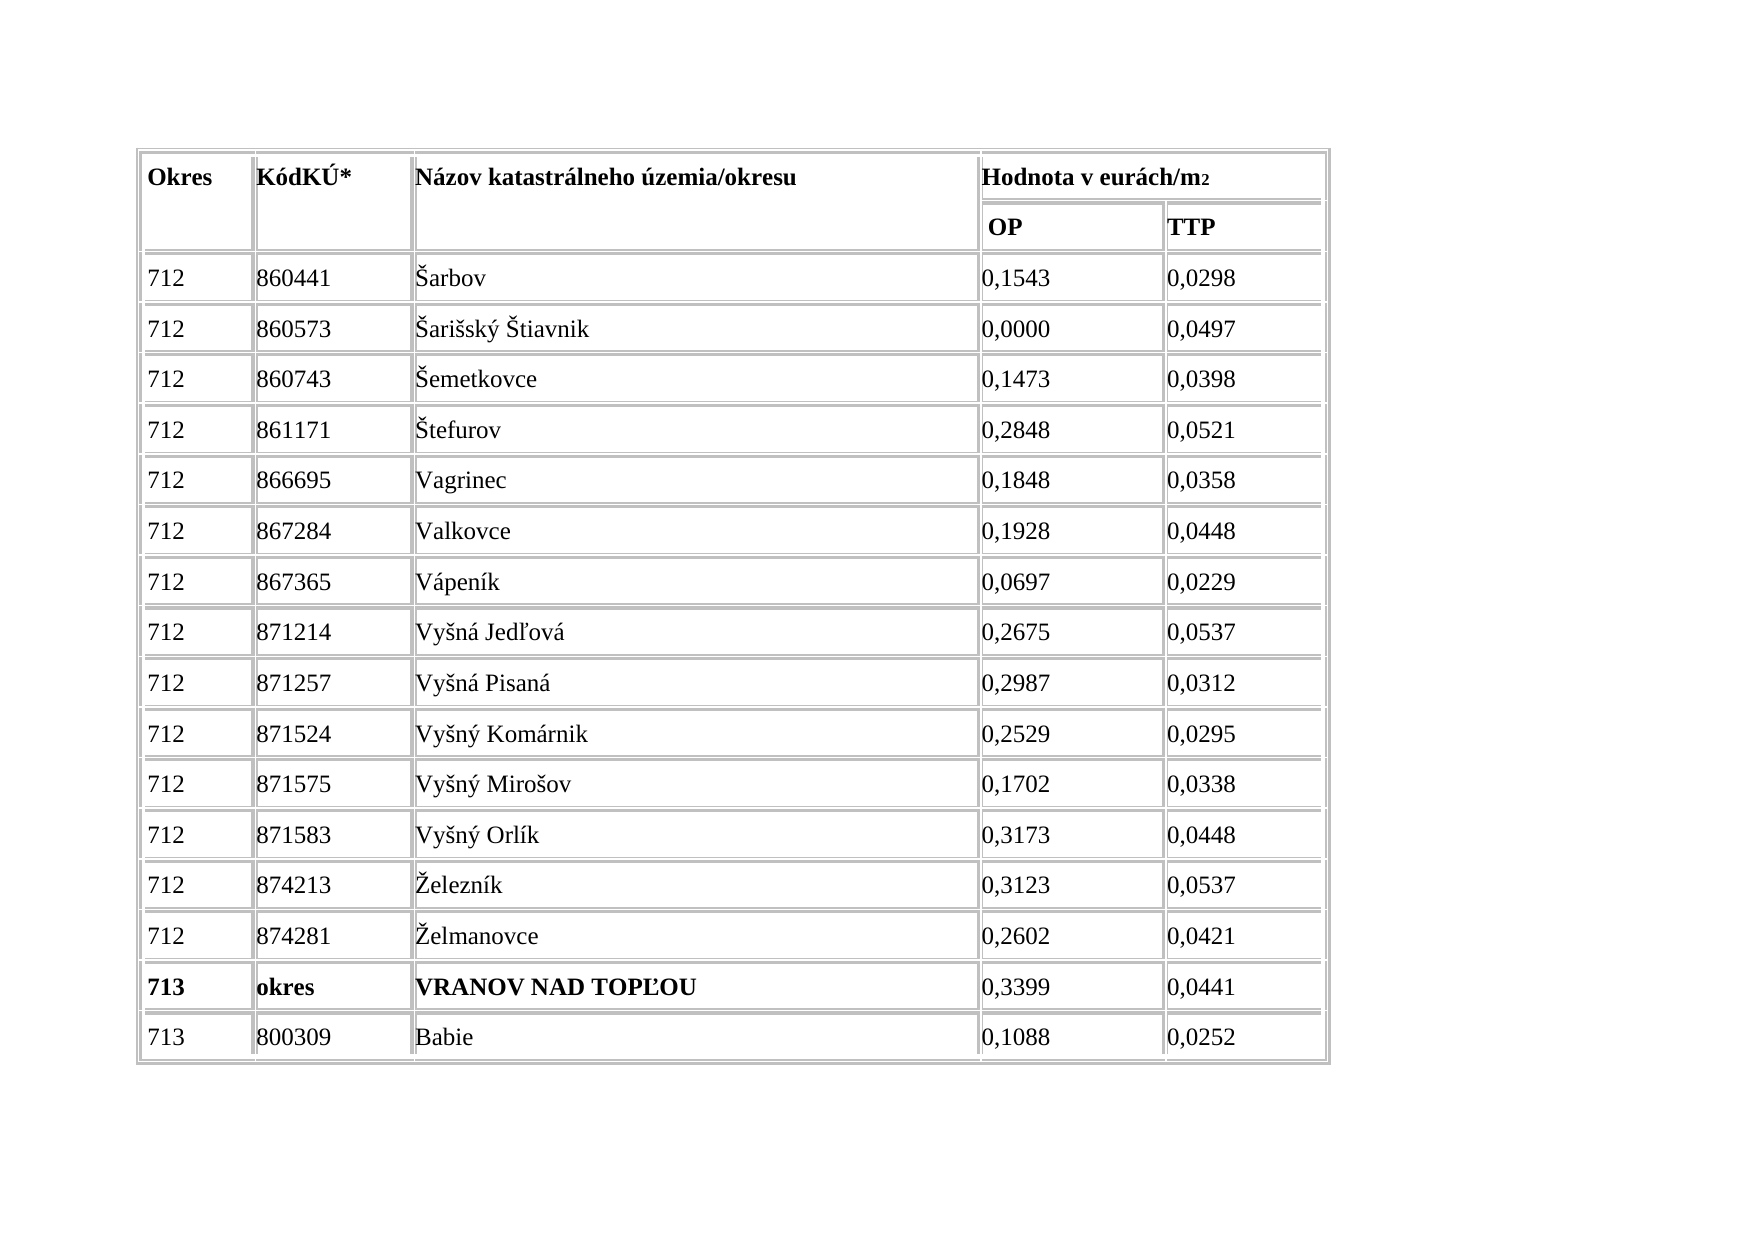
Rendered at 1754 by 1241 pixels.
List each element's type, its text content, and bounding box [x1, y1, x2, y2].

table_cell 0,2602 [983, 913, 1162, 958]
table_header Hodnota v eurách/m2 [980, 149, 1328, 198]
table_cell 712 [139, 401, 254, 451]
table_cell Vagrinec [417, 458, 977, 502]
table_cell 0,0229 [1165, 553, 1328, 603]
table_cell 0,0000 [983, 306, 1162, 350]
table_cell Železník [417, 863, 977, 907]
table_cell Vyšný Orlík [417, 812, 977, 856]
table_cell 874213 [258, 863, 410, 907]
table_cell Vyšná Pisaná [417, 660, 977, 704]
table_cell 712 [139, 806, 254, 856]
table_cell Valkovce [417, 508, 977, 553]
table_cell 800309 [255, 1008, 413, 1059]
table_cell 0,0537 [1165, 603, 1328, 654]
table_cell TTP [1165, 198, 1328, 249]
table_cell Šarbov [417, 255, 977, 299]
table_cell 0,0421 [1165, 907, 1328, 958]
table_cell 0,0252 [1165, 1008, 1328, 1059]
table_cell 713 [139, 1008, 254, 1059]
table_cell 0,1543 [983, 255, 1162, 299]
table_cell Vyšný Mirošov [417, 761, 977, 806]
table_cell Vápeník [417, 559, 977, 603]
table_cell 0,1088 [980, 1008, 1165, 1059]
table_cell okres [258, 964, 410, 1008]
table_cell 0,0441 [1165, 958, 1328, 1008]
table_cell 0,1473 [983, 356, 1162, 401]
table_cell Želmanovce [417, 913, 977, 958]
table_cell 860743 [258, 356, 410, 401]
table_cell 867284 [258, 508, 410, 553]
table_cell 712 [139, 755, 254, 806]
table_cell 0,0295 [1165, 705, 1328, 755]
table_cell 0,0448 [1165, 806, 1328, 856]
table_cell 0,2848 [983, 407, 1162, 451]
table_cell 0,3173 [983, 812, 1162, 856]
table_cell 860441 [258, 255, 410, 299]
table_cell 712 [139, 907, 254, 958]
table_cell 0,0312 [1165, 654, 1328, 704]
table_cell Šemetkovce [417, 356, 977, 401]
table_cell 0,1702 [983, 761, 1162, 806]
table_cell Vyšný Komárnik [417, 711, 977, 755]
table_cell Babie [414, 1008, 980, 1059]
table_cell 0,2675 [983, 610, 1162, 654]
table_cell 713 [139, 958, 254, 1008]
table_cell 712 [139, 502, 254, 553]
table_cell Šarišský Štiavnik [417, 306, 977, 350]
table_header Názov katastrálneho územia/okresu [414, 149, 980, 249]
table_cell 861171 [258, 407, 410, 451]
table_header KódKÚ* [255, 149, 413, 249]
table_cell 871583 [258, 812, 410, 856]
table_cell 0,0448 [1165, 502, 1328, 553]
table_cell 712 [139, 350, 254, 401]
table_cell 871214 [258, 610, 410, 654]
table_cell 712 [139, 300, 254, 350]
table_cell 0,1928 [983, 508, 1162, 553]
table_cell 0,1848 [983, 458, 1162, 502]
table_cell 712 [139, 451, 254, 502]
table_cell 0,3399 [983, 964, 1162, 1008]
table_cell VRANOV NAD TOPĽOU [417, 964, 977, 1008]
table_cell 0,0398 [1165, 350, 1328, 401]
table_cell OP [983, 205, 1162, 249]
table_cell Vyšná Jedľová [417, 610, 977, 654]
table_cell 860573 [258, 306, 410, 350]
table_cell 866695 [258, 458, 410, 502]
table_cell 712 [139, 856, 254, 907]
table_cell 871257 [258, 660, 410, 704]
table_cell 0,2529 [983, 711, 1162, 755]
table_cell 712 [139, 603, 254, 654]
table_cell 712 [139, 249, 254, 299]
table_cell 0,0298 [1165, 249, 1328, 299]
table_cell Štefurov [417, 407, 977, 451]
table_cell 874281 [258, 913, 410, 958]
table_cell 871575 [258, 761, 410, 806]
table_cell 0,3123 [983, 863, 1162, 907]
table_header Okres [142, 154, 254, 249]
table_cell 0,0537 [1165, 856, 1328, 907]
table_cell 712 [139, 705, 254, 755]
table_cell 0,2987 [983, 660, 1162, 704]
table_cell 712 [139, 654, 254, 704]
table_cell 871524 [258, 711, 410, 755]
table_cell 0,0358 [1165, 451, 1328, 502]
table_cell 0,0521 [1165, 401, 1328, 451]
table_cell 0,0497 [1165, 300, 1328, 350]
table_cell 867365 [258, 559, 410, 603]
table_cell 712 [139, 553, 254, 603]
table_cell 0,0338 [1165, 755, 1328, 806]
table_cell 0,0697 [983, 559, 1162, 603]
